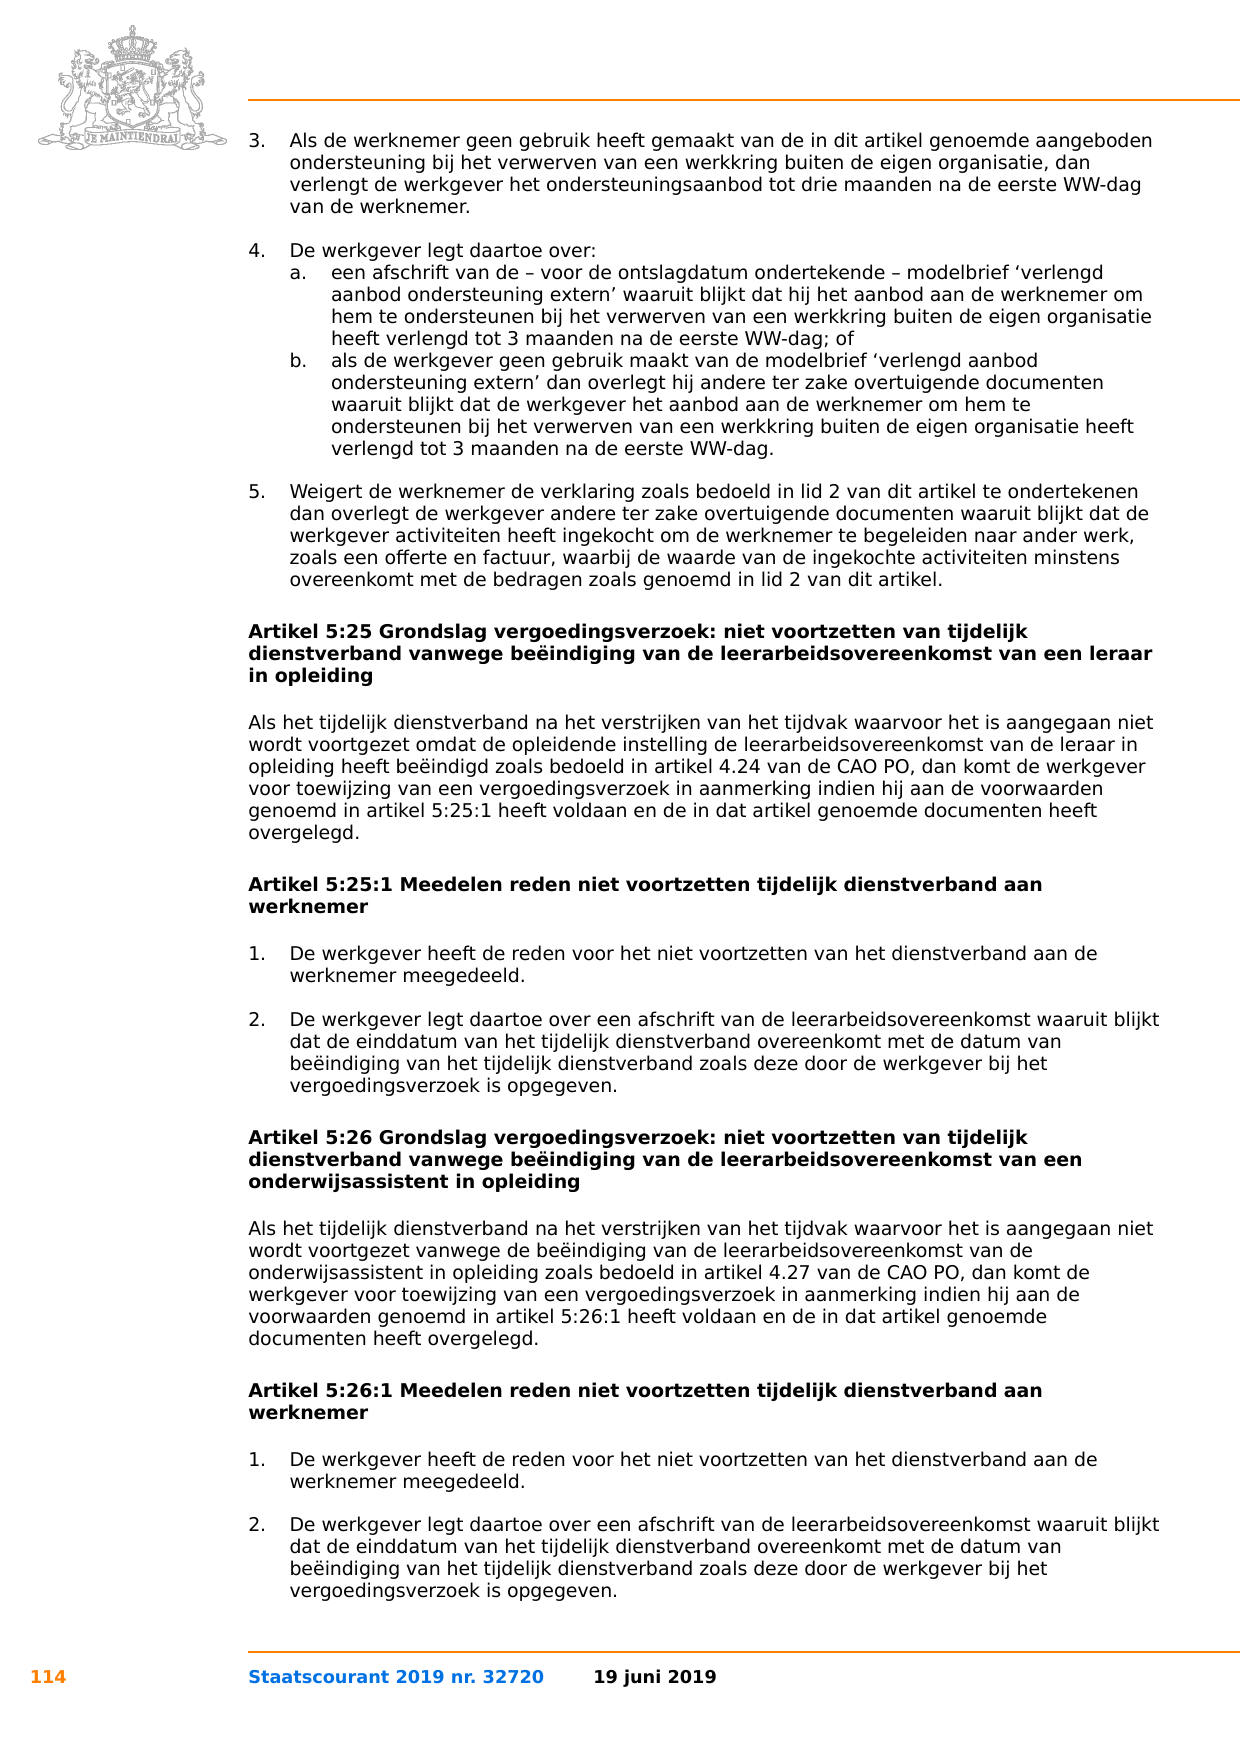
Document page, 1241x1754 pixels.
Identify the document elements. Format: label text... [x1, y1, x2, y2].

text a. een afschrift van de – voor de ontslagdatum ondertekende – modelbrief ‘verlengd aanbod ondersteuning extern’ waaruit blijkt dat hij het aanbod aan de werknemer om hem te ondersteunen bij het verwerven van een werkkring buiten de eigen organisatie heeft verlengd tot 3 maanden na de eerste WW-dag; of [289, 262, 1163, 349]
text 5. Weigert de werknemer de verklaring zoals bedoeld in lid 2 van dit artikel te ondertekenen dan overlegt de werkgever andere ter zake overtuigende documenten waaruit blijkt dat de werkgever activiteiten heeft ingekocht om de werknemer te begeleiden naar ander werk, zoals een offerte en factuur, waarbij de waarde van de ingekochte activiteiten minstens overeenkomt met de bedragen zoals genoemd in lid 2 van dit artikel. [248, 481, 1163, 591]
text Als het tijdelijk dienstverband na het verstrijken van het tijdvak waarvoor het is aangegaan niet wordt voortgezet vanwege de beëindiging van de leerarbeidsovereenkomst van de onderwijsassistent in opleiding zoals bedoeld in artikel 4.27 van de CAO PO, dan komt de werkgever voor toewijzing van een vergoedingsverzoek in aanmerking indien hij aan de voorwaarden genoemd in artikel 5:26:1 heeft voldaan en de in dat artikel genoemde documenten heeft overgelegd. [248, 1218, 1163, 1349]
text 2. De werkgever legt daartoe over een afschrift van de leerarbeidsovereenkomst waaruit blijkt dat de einddatum van het tijdelijk dienstverband overeenkomt met de datum van beëindiging van het tijdelijk dienstverband zoals deze door de werkgever bij het vergoedingsverzoek is opgegeven. [248, 1514, 1163, 1602]
text 1. De werkgever heeft de reden voor het niet voortzetten van het dienstverband aan de werknemer meegedeeld. [248, 943, 1163, 987]
text Als het tijdelijk dienstverband na het verstrijken van het tijdvak waarvoor het is aangegaan niet wordt voortgezet omdat de opleidende instelling de leerarbeidsovereenkomst van de leraar in opleiding heeft beëindigd zoals bedoeld in artikel 4.24 van de CAO PO, dan komt de werkgever voor toewijzing van een vergoedingsverzoek in aanmerking indien hij aan de voorwaarden genoemd in artikel 5:25:1 heeft voldaan en de in dat artikel genoemde documenten heeft overgelegd. [248, 712, 1163, 844]
text 3. Als de werknemer geen gebruik heeft gemaakt van de in dit artikel genoemde aangeboden ondersteuning bij het verwerven van een werkkring buiten de eigen organisatie, dan verlengt de werkgever het ondersteuningsaanbod tot drie maanden na de eerste WW-dag van de werknemer. [248, 130, 1163, 218]
text b. als de werkgever geen gebruik maakt van de modelbrief ‘verlengd aanbod ondersteuning extern’ dan overlegt hij andere ter zake overtuigende documenten waaruit blijkt dat de werkgever het aanbod aan de werknemer om hem te ondersteunen bij het verwerven van een werkkring buiten de eigen organisatie heeft verlengd tot 3 maanden na de eerste WW-dag. [289, 349, 1163, 459]
text 2. De werkgever legt daartoe over een afschrift van de leerarbeidsovereenkomst waaruit blijkt dat de einddatum van het tijdelijk dienstverband overeenkomt met de datum van beëindiging van het tijdelijk dienstverband zoals deze door de werkgever bij het vergoedingsverzoek is opgegeven. [248, 1009, 1163, 1097]
subtitle Artikel 5:26:1 Meedelen reden niet voortzetten tijdelijk dienstverband aan werknemer [248, 1379, 1163, 1423]
picture [38, 25, 227, 150]
subtitle Artikel 5:26 Grondslag vergoedingsverzoek: niet voortzetten van tijdelijk dienstverband vanwege beëindiging van de leerarbeidsovereenkomst van een onderwijsassistent in opleiding [248, 1127, 1163, 1193]
subtitle Artikel 5:25 Grondslag vergoedingsverzoek: niet voortzetten van tijdelijk dienstverband vanwege beëindiging van de leerarbeidsovereenkomst van een leraar in opleiding [248, 621, 1163, 687]
subtitle Artikel 5:25:1 Meedelen reden niet voortzetten tijdelijk dienstverband aan werknemer [248, 874, 1163, 918]
text 1. De werkgever heeft de reden voor het niet voortzetten van het dienstverband aan de werknemer meegedeeld. [248, 1448, 1163, 1492]
text 4. De werkgever legt daartoe over: [248, 240, 1163, 262]
